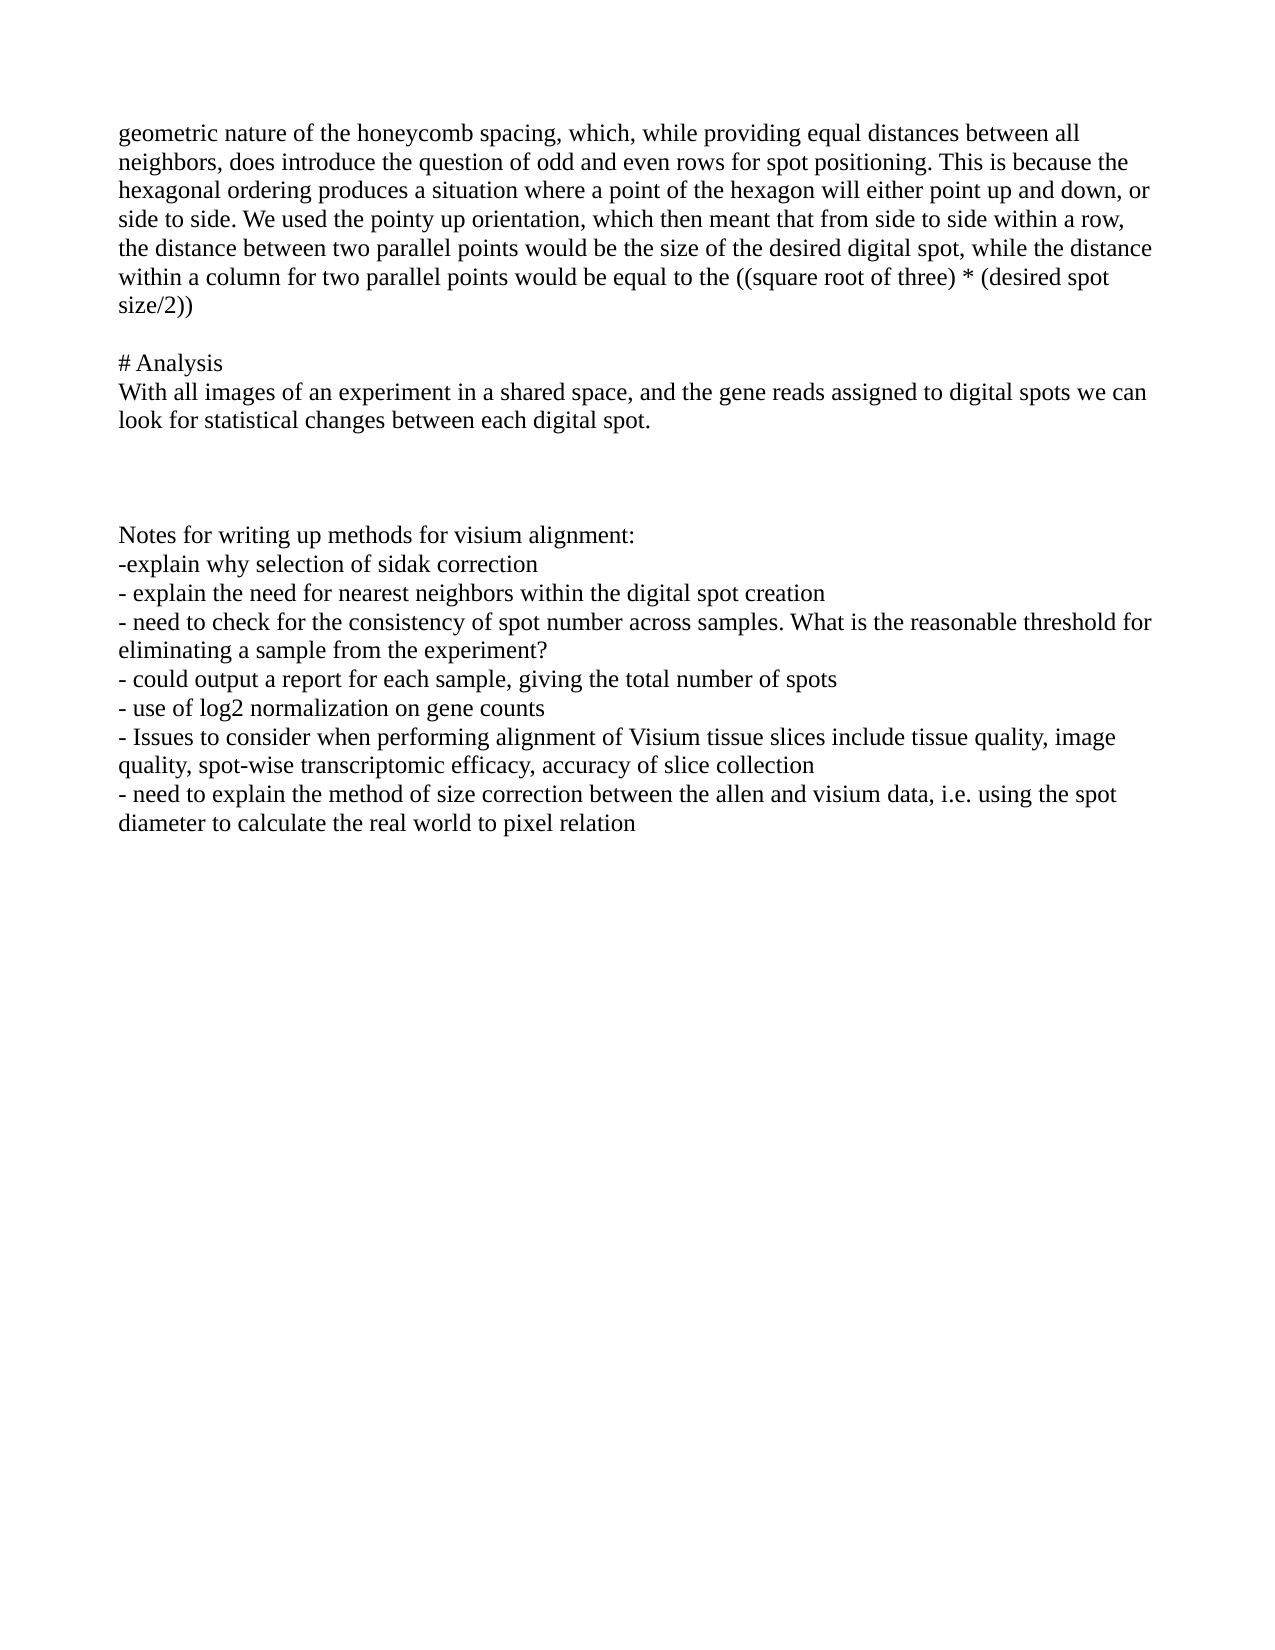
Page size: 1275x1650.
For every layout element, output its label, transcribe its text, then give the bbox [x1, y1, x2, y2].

text With all images of an experiment in a shared space, and the gene reads assigned to digital spots we can look for statistical changes between each digital spot. [118, 377, 1157, 434]
text - Issues to consider when performing alignment of Visium tissue slices include tissue quality, image quality, spot-wise transcriptomic efficacy, accuracy of slice collection [118, 722, 1157, 779]
text Notes for writing up methods for visium alignment: [118, 521, 1157, 549]
text - explain the need for nearest neighbors within the digital spot creation [118, 578, 1157, 607]
text # Analysis [118, 348, 1157, 377]
text - need to explain the method of size correction between the allen and visium data, i.e. using the spot diameter to calculate the real world to pixel relation [118, 779, 1157, 837]
text - use of log2 normalization on gene counts [118, 693, 1157, 722]
text - need to check for the consistency of spot number across samples. What is the reasonable threshold for eliminating a sample from the experiment? [118, 607, 1157, 664]
text - could output a report for each sample, giving the total number of spots [118, 664, 1157, 693]
text geometric nature of the honeycomb spacing, which, while providing equal distances between all neighbors, does introduce the question of odd and even rows for spot positioning. This is because the hexagonal ordering produces a situation where a point of the hexagon will either point up and down, or side to side. We used the pointy up orientation, which then meant that from side to side within a row, the distance between two parallel points would be the size of the desired digital spot, while the distance within a column for two parallel points would be equal to the ((square root of three) * (desired spot size/2)) [118, 118, 1157, 319]
text -explain why selection of sidak correction [118, 549, 1157, 578]
